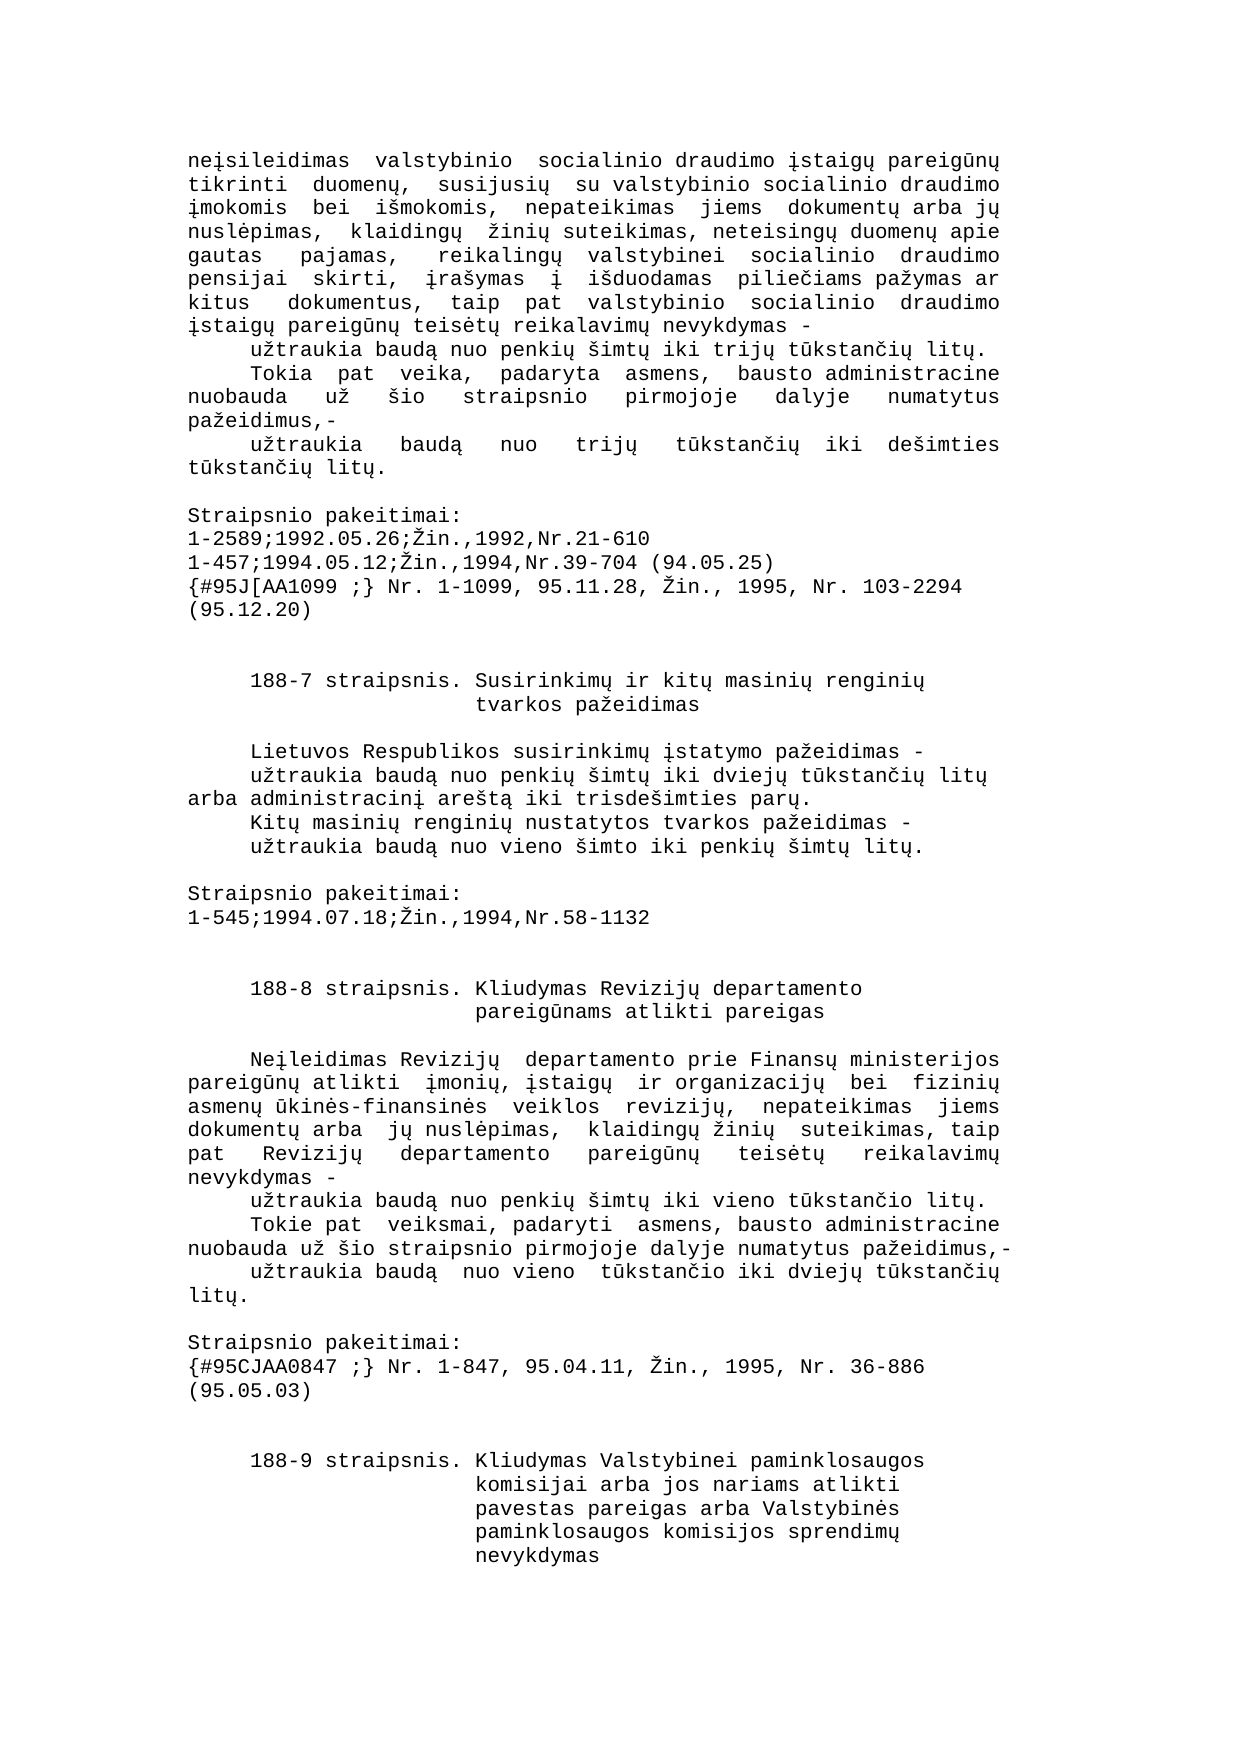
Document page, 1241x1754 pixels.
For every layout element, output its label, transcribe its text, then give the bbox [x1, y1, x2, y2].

text litų. [187, 1285, 1053, 1309]
text tūkstančių litų. [187, 457, 1053, 481]
text užtraukia baudą nuo penkių šimtų iki trijų tūkstančių litų. [187, 339, 1053, 363]
text kitus dokumentus, taip pat valstybinio socialinio draudimo [187, 292, 1053, 316]
text gautas pajamas, reikalingų valstybinei socialinio draudimo [187, 244, 1053, 268]
text {#95CJAA0847 ;} Nr. 1-847, 95.04.11, Žin., 1995, Nr. 36-886 (95.05.03) [187, 1356, 1053, 1403]
text užtraukia baudą nuo trijų tūkstančių iki dešimties [187, 434, 1053, 457]
text 1-2589;1992.05.26;Žin.,1992,Nr.21-610 [187, 528, 1053, 552]
text pat Revizijų departamento pareigūnų teisėtų reikalavimų [187, 1143, 1053, 1167]
text pensijai skirti, įrašymas į išduodamas piliečiams pažymas ar [187, 268, 1053, 292]
text Tokie pat veiksmai, padaryti asmens, bausto administracine [187, 1214, 1053, 1238]
text įmokomis bei išmokomis, nepateikimas jiems dokumentų arba jų [187, 197, 1053, 221]
text nuobauda už šio straipsnio pirmojoje dalyje numatytus [187, 386, 1053, 410]
text 1-457;1994.05.12;Žin.,1994,Nr.39-704 (94.05.25) [187, 552, 1053, 576]
text tikrinti duomenų, susijusių su valstybinio socialinio draudimo [187, 174, 1053, 197]
text dokumentų arba jų nuslėpimas, klaidingų žinių suteikimas, taip [187, 1119, 1053, 1143]
text pažeidimus,- [187, 410, 1053, 434]
text Tokia pat veika, padaryta asmens, bausto administracine [187, 363, 1053, 386]
text tvarkos pažeidimas [187, 694, 1053, 717]
text Kitų masinių renginių nustatytos tvarkos pažeidimas - [187, 812, 1053, 836]
text pareigūnams atlikti pareigas [187, 1001, 1053, 1025]
text užtraukia baudą nuo vieno tūkstančio iki dviejų tūkstančių [187, 1261, 1053, 1285]
text pavestas pareigas arba Valstybinės [187, 1498, 1053, 1521]
text 188-7 straipsnis. Susirinkimų ir kitų masinių renginių [187, 670, 1053, 694]
text nuobauda už šio straipsnio pirmojoje dalyje numatytus pažeidimus,- [187, 1238, 1053, 1261]
text užtraukia baudą nuo penkių šimtų iki dviejų tūkstančių litų [187, 765, 1053, 788]
text Neįleidimas Revizijų departamento prie Finansų ministerijos [187, 1048, 1053, 1072]
text Straipsnio pakeitimai: [187, 1332, 1053, 1356]
text neįsileidimas valstybinio socialinio draudimo įstaigų pareigūnų [187, 150, 1053, 174]
text 1-545;1994.07.18;Žin.,1994,Nr.58-1132 [187, 907, 1053, 930]
text nuslėpimas, klaidingų žinių suteikimas, neteisingų duomenų apie [187, 221, 1053, 244]
text paminklosaugos komisijos sprendimų [187, 1521, 1053, 1545]
text nevykdymas [187, 1545, 1053, 1569]
text Straipsnio pakeitimai: [187, 883, 1053, 907]
text asmenų ūkinės-finansinės veiklos revizijų, nepateikimas jiems [187, 1096, 1053, 1119]
text užtraukia baudą nuo penkių šimtų iki vieno tūkstančio litų. [187, 1190, 1053, 1214]
text arba administracinį areštą iki trisdešimties parų. [187, 788, 1053, 812]
text užtraukia baudą nuo vieno šimto iki penkių šimtų litų. [187, 836, 1053, 859]
text Straipsnio pakeitimai: [187, 505, 1053, 528]
text įstaigų pareigūnų teisėtų reikalavimų nevykdymas - [187, 316, 1053, 339]
text 188-8 straipsnis. Kliudymas Revizijų departamento [187, 978, 1053, 1001]
text pareigūnų atlikti įmonių, įstaigų ir organizacijų bei fizinių [187, 1072, 1053, 1096]
text nevykdymas - [187, 1167, 1053, 1190]
text 188-9 straipsnis. Kliudymas Valstybinei paminklosaugos [187, 1451, 1053, 1474]
text {#95J[AA1099 ;} Nr. 1-1099, 95.11.28, Žin., 1995, Nr. 103-2294 (95.12.20) [187, 576, 1053, 623]
text Lietuvos Respublikos susirinkimų įstatymo pažeidimas - [187, 741, 1053, 765]
text komisijai arba jos nariams atlikti [187, 1474, 1053, 1498]
